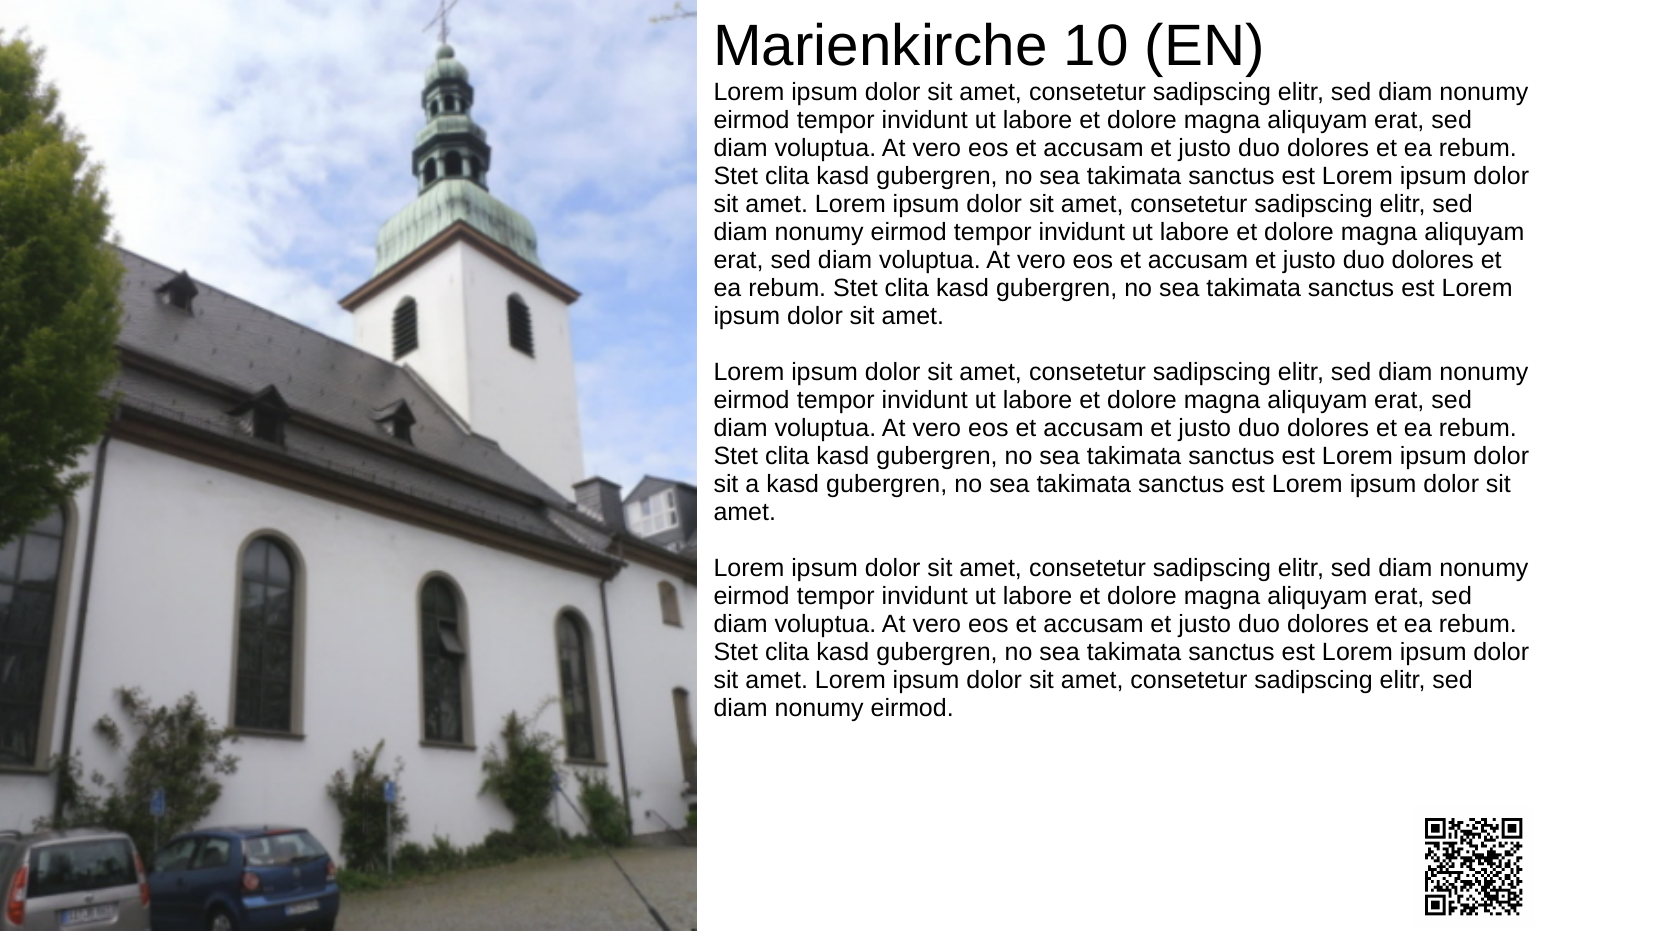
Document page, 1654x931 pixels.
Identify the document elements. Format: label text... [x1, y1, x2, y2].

picture [0, 0, 697, 931]
title Marienkirche 10 (EN) Lorem ipsum dolor sit amet, consetetur sadipscing elitr, sed diam nonumy eirmod tempor invidunt ut labore et dolore magna aliquyam erat, sed diam voluptua. At vero eos et accusam et justo duo dolores et ea rebum. Stet clita kasd gubergren, no sea takimata sanctus est Lorem ipsum dolor sit amet. Lorem ipsum dolor sit amet, consetetur sadipscing elitr, sed diam nonumy eirmod tempor invidunt ut labore et dolore magna aliquyam erat, sed diam voluptua. At vero eos et accusam et justo duo dolores et ea rebum. Stet clita kasd gubergren, no sea takimata sanctus est Lorem ipsum dolor sit amet. Lorem ipsum dolor sit amet, consetetur sadipscing elitr, sed diam nonumy eirmod tempor invidunt ut labore et dolore magna aliquyam erat, sed diam voluptua. At vero eos et accusam et justo duo dolores et ea rebum. Stet clita kasd gubergren, no sea takimata sanctus est Lorem ipsum dolor sit a kasd gubergren, no sea takimata sanctus est Lorem ipsum dolor sit amet. Lorem ipsum dolor sit amet, consetetur sadipscing elitr, sed diam nonumy eirmod tempor invidunt ut labore et dolore magna aliquyam erat, sed diam voluptua. At vero eos et accusam et justo duo dolores et ea rebum. Stet clita kasd gubergren, no sea takimata sanctus est Lorem ipsum dolor sit amet. Lorem ipsum dolor sit amet, consetetur sadipscing elitr, sed diam nonumy eirmod. [713, 0, 1535, 764]
picture [1413, 806, 1534, 927]
